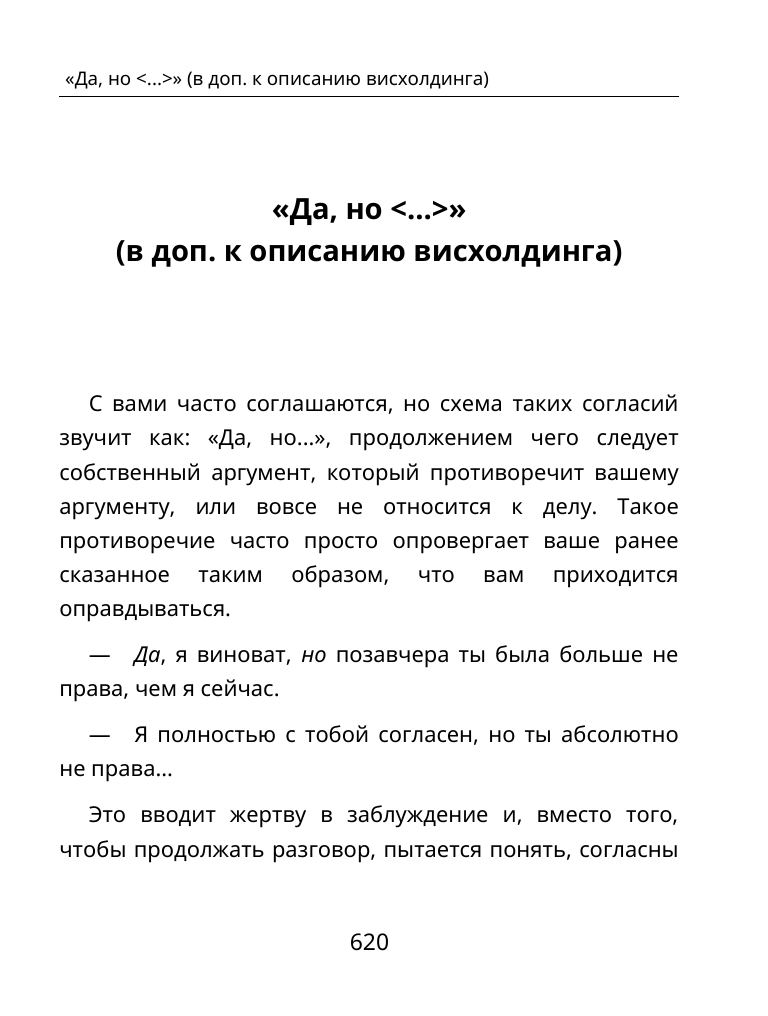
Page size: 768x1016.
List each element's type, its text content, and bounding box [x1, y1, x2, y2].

list Я полностью с тобой согласен, но ты абсолютно не права... [59, 719, 679, 783]
subtitle «Да, но <...>» (в доп. к описанию висхолдинга) [59, 185, 679, 270]
list Да, я виноват, но позавчера ты была больше не права, чем я сейчас. [59, 639, 679, 703]
text Это вводит жертву в заблуждение и, вместо того, чтобы продолжать разговор, пытается понять, согласны [59, 799, 679, 863]
text С вами часто соглашаются, но схема таких согласий звучит как: «Да, но...», продолжением чего следует собственный аргумент, который противоречит вашему аргументу, или вовсе не относится к делу. Такое противоречие часто просто опровергает ваше ранее сказанное таким образом, что вам приходится оправдываться. [59, 388, 679, 623]
